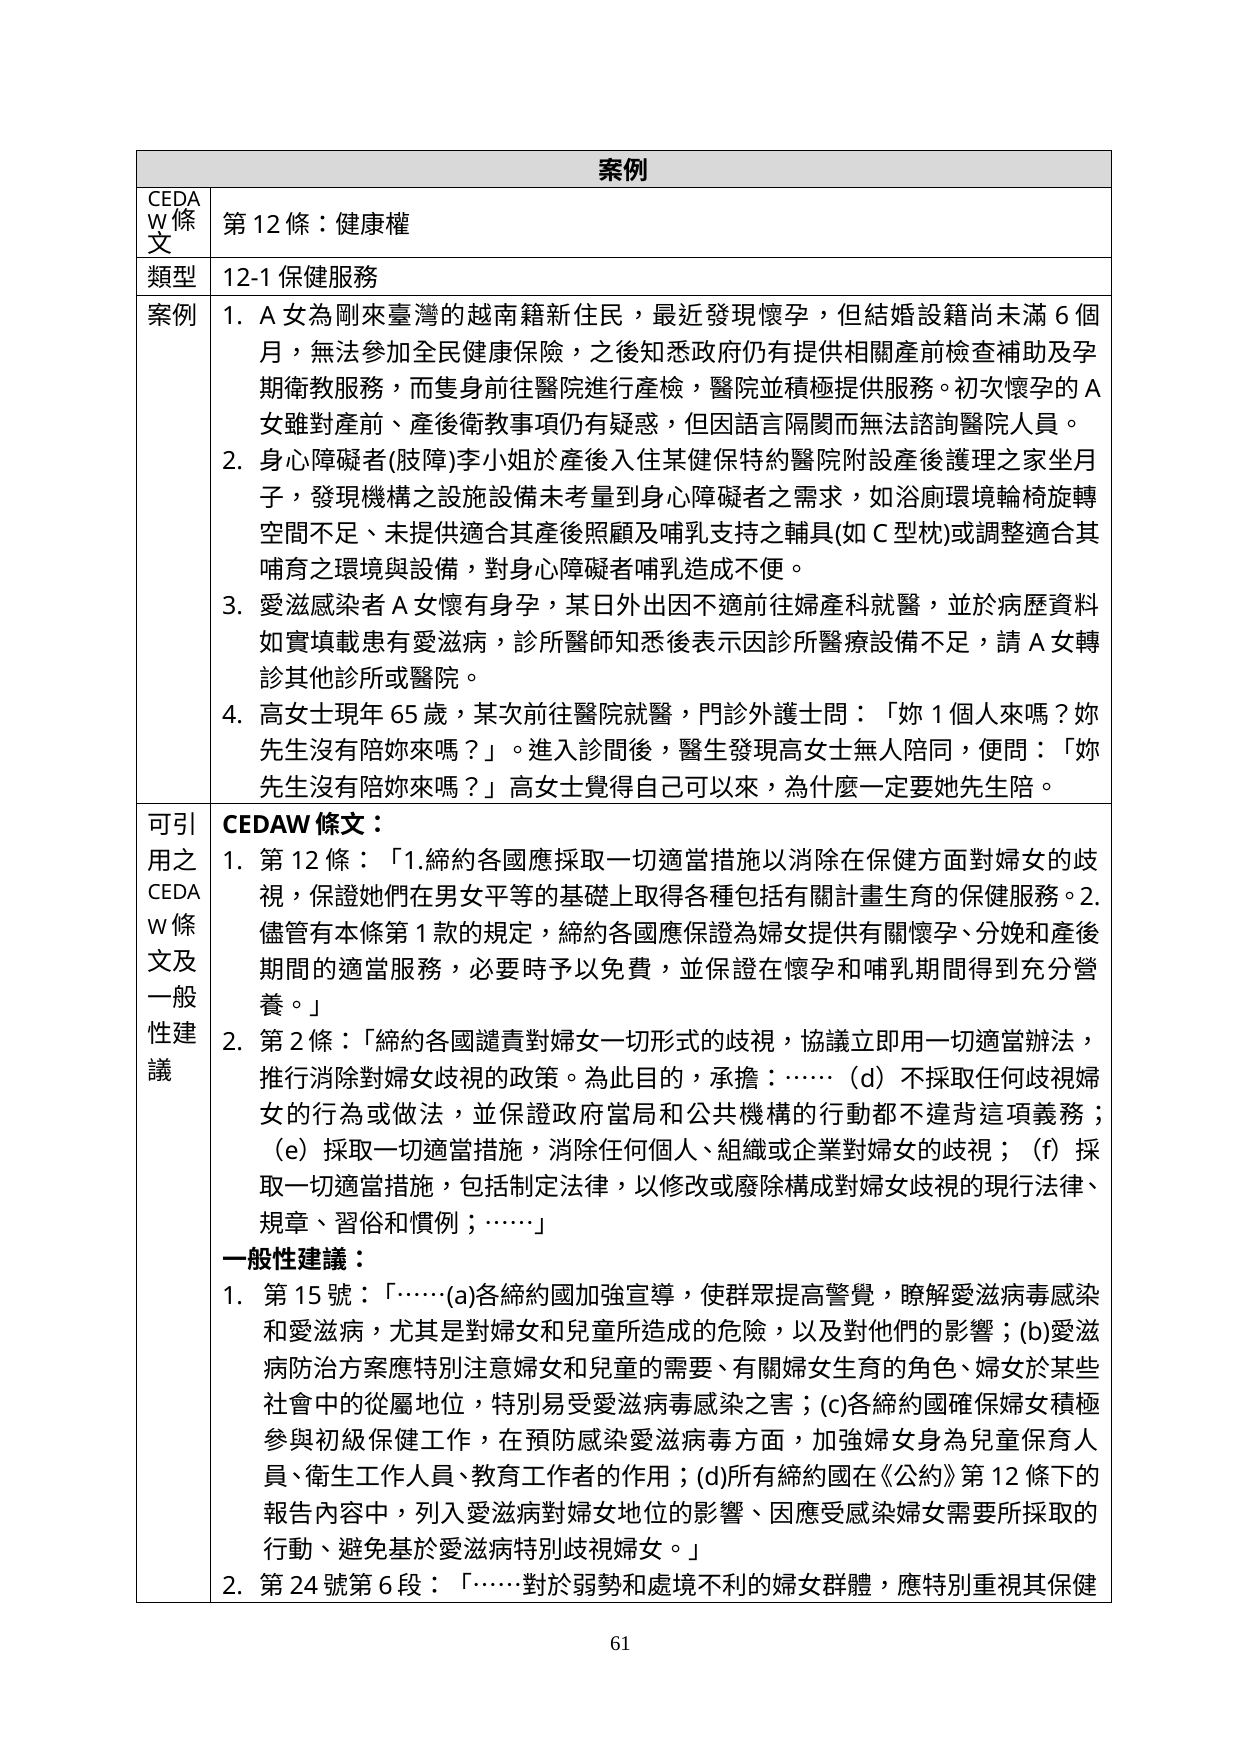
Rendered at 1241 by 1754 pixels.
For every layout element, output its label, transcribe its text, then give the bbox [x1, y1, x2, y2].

table_cell 類型 [137, 258, 210, 295]
table_header 案例 [137, 151, 1111, 187]
table_cell CEDAW條文： 第12條：「1.締約各國應採取一切適當措施以消除在保健方面對婦女的歧視，保證她們在男女平等的基礎上取得各種包括有關計畫生育的保健服務。2.儘管有本條第1款的規定，締約各國應保證為婦女提供有關懷孕、分娩和產後期間的適當服務，必要時予以免費，並保證在懷孕和哺乳期間得到充分營養。」 第2條：「締約各國譴責對婦女一切形式的歧視，協議立即用一切適當辦法，推行消除對婦女歧視的政策。為此目的，承擔：……（d）不採取任何歧視婦女的行為或做法，並保證政府當局和公共機構的行動都不違背這項義務；（e）採取一切適當措施，消除任何個人、組織或企業對婦女的歧視；（f）採取一切適當措施，包括制定法律，以修改或廢除構成對婦女歧視的現行法律、規章、習俗和慣例；……」 一般性建議： 第15號：「……(a)各締約國加強宣導，使群眾提高警覺，瞭解愛滋病毒感染和愛滋病，尤其是對婦女和兒童所造成的危險，以及對他們的影響；(b)愛滋病防治方案應特別注意婦女和兒童的需要、有關婦女生育的角色、婦女於某些社會中的從屬地位，特別易受愛滋病毒感染之害；(c)各締約國確保婦女積極參與初級保健工作，在預防感染愛滋病毒方面，加強婦女身為兒童保育人員、衛生工作人員、教育工作者的作用；(d)所有締約國在《公約》第12 條下的報告內容中，列入愛滋病對婦女地位的影響、因應受感染婦女需要所採取的行動、避免基於愛滋病特別歧視婦女。」 第24號第6段：「……對於弱勢和處境不利的婦女群體，應特別重視其保健 [211, 804, 1111, 1602]
table_cell 案例 [137, 296, 210, 803]
table_cell 第12條：健康權 [211, 188, 1111, 257]
table_cell 12-1保健服務 [211, 258, 1111, 295]
table_cell 可引用之CEDAW條文及一般性建議 [137, 804, 210, 1602]
table_cell CEDAW條文 [137, 188, 210, 257]
table_cell A女為剛來臺灣的越南籍新住民，最近發現懷孕，但結婚設籍尚未滿6個月，無法參加全民健康保險，之後知悉政府仍有提供相關產前檢查補助及孕期衛教服務，而隻身前往醫院進行產檢，醫院並積極提供服務。初次懷孕的A女雖對產前、產後衛教事項仍有疑惑，但因語言隔閡而無法諮詢醫院人員。 身心障礙者(肢障)李小姐於產後入住某健保特約醫院附設產後護理之家坐月子，發現機構之設施設備未考量到身心障礙者之需求，如浴廁環境輪椅旋轉空間不足、未提供適合其產後照顧及哺乳支持之輔具(如C型枕)或調整適合其哺育之環境與設備，對身心障礙者哺乳造成不便。 愛滋感染者A女懷有身孕，某日外出因不適前往婦產科就醫，並於病歷資料如實填載患有愛滋病，診所醫師知悉後表示因診所醫療設備不足，請A女轉診其他診所或醫院。 高女士現年65歲，某次前往醫院就醫，門診外護士問：「妳1個人來嗎？妳先生沒有陪妳來嗎？」。進入診間後，醫生發現高女士無人陪同，便問：「妳先生沒有陪妳來嗎？」高女士覺得自己可以來，為什麼一定要她先生陪。 [211, 296, 1111, 803]
